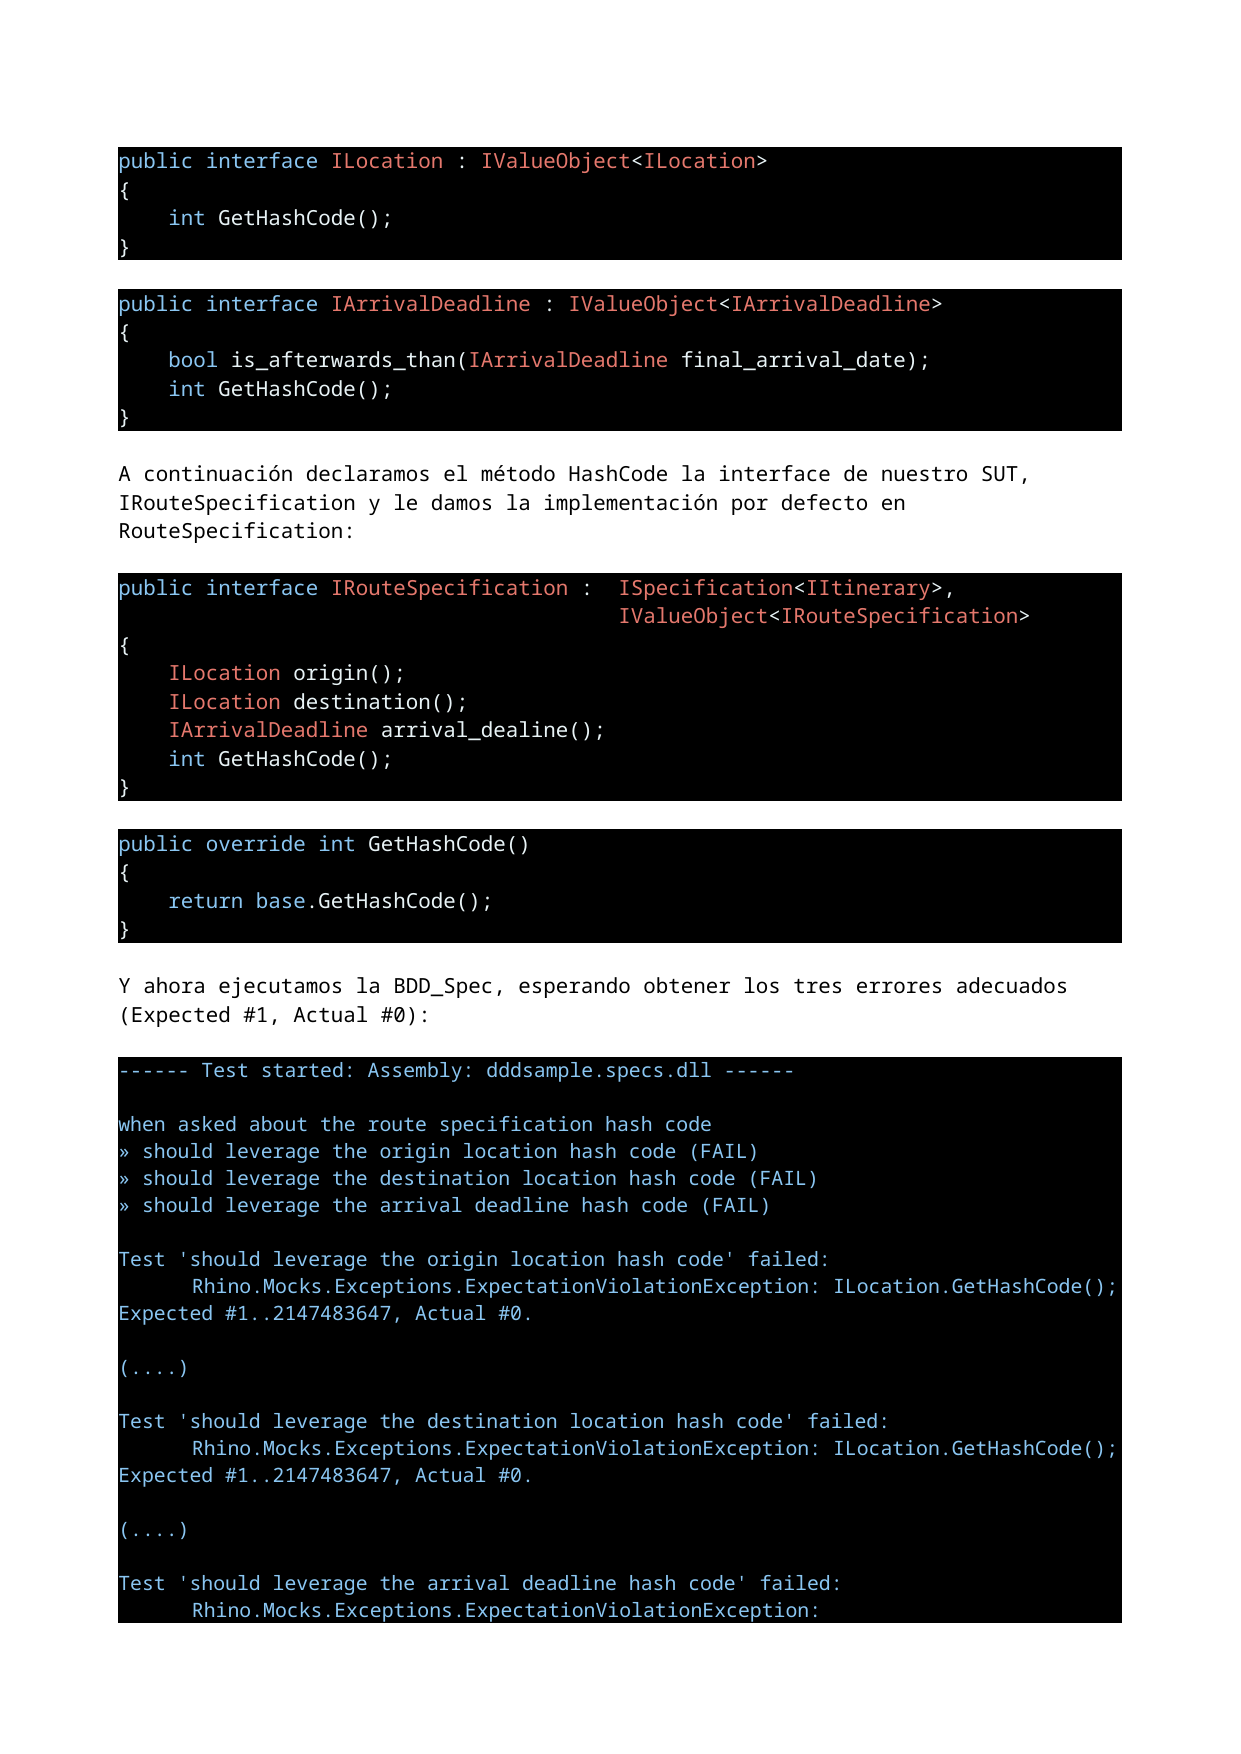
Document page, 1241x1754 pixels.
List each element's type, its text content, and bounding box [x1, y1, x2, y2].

text Rhino.Mocks.Exceptions.ExpectationViolationException: [118, 1596, 1122, 1623]
text return base.GetHashCode(); [118, 886, 1122, 914]
text Test 'should leverage the origin location hash code' failed: [118, 1245, 1122, 1272]
text public interface IRouteSpecification : ISpecification<IItinerary>, [118, 573, 1122, 602]
text ------ Test started: Assembly: dddsample.specs.dll ------ [118, 1057, 1122, 1083]
text int GetHashCode(); [118, 374, 1122, 402]
text » should leverage the destination location hash code (FAIL) [118, 1164, 1122, 1191]
text IValueObject<IRouteSpecification> [118, 602, 1122, 630]
text int GetHashCode(); [118, 744, 1122, 772]
text ILocation origin(); [118, 658, 1122, 687]
text (....) [118, 1515, 1122, 1542]
text } [118, 772, 1122, 801]
text int GetHashCode(); [118, 203, 1122, 232]
text { [118, 630, 1122, 658]
text { [118, 175, 1122, 203]
text { [118, 857, 1122, 886]
text Y ahora ejecutamos la BDD_Spec, esperando obtener los tres errores adecuados (Expected #1, Actual #0): [118, 971, 1122, 1028]
text } [118, 232, 1122, 260]
text » should leverage the origin location hash code (FAIL) [118, 1137, 1122, 1164]
text Rhino.Mocks.Exceptions.ExpectationViolationException: ILocation.GetHashCode(); Expected #1..2147483647, Actual #0. [118, 1434, 1122, 1488]
text Test 'should leverage the destination location hash code' failed: [118, 1407, 1122, 1434]
text { [118, 317, 1122, 346]
text » should leverage the arrival deadline hash code (FAIL) [118, 1191, 1122, 1218]
text when asked about the route specification hash code [118, 1111, 1122, 1137]
text Test 'should leverage the arrival deadline hash code' failed: [118, 1569, 1122, 1596]
text IArrivalDeadline arrival_dealine(); [118, 715, 1122, 744]
text public interface ILocation : IValueObject<ILocation> [118, 147, 1122, 175]
text } [118, 914, 1122, 943]
text Rhino.Mocks.Exceptions.ExpectationViolationException: ILocation.GetHashCode(); Expected #1..2147483647, Actual #0. [118, 1272, 1122, 1326]
text public interface IArrivalDeadline : IValueObject<IArrivalDeadline> [118, 289, 1122, 317]
text A continuación declaramos el método HashCode la interface de nuestro SUT, IRouteSpecification y le damos la implementación por defecto en RouteSpecification: [118, 459, 1122, 545]
text } [118, 402, 1122, 431]
text ILocation destination(); [118, 687, 1122, 715]
text bool is_afterwards_than(IArrivalDeadline final_arrival_date); [118, 346, 1122, 374]
text (....) [118, 1353, 1122, 1380]
text public override int GetHashCode() [118, 829, 1122, 857]
